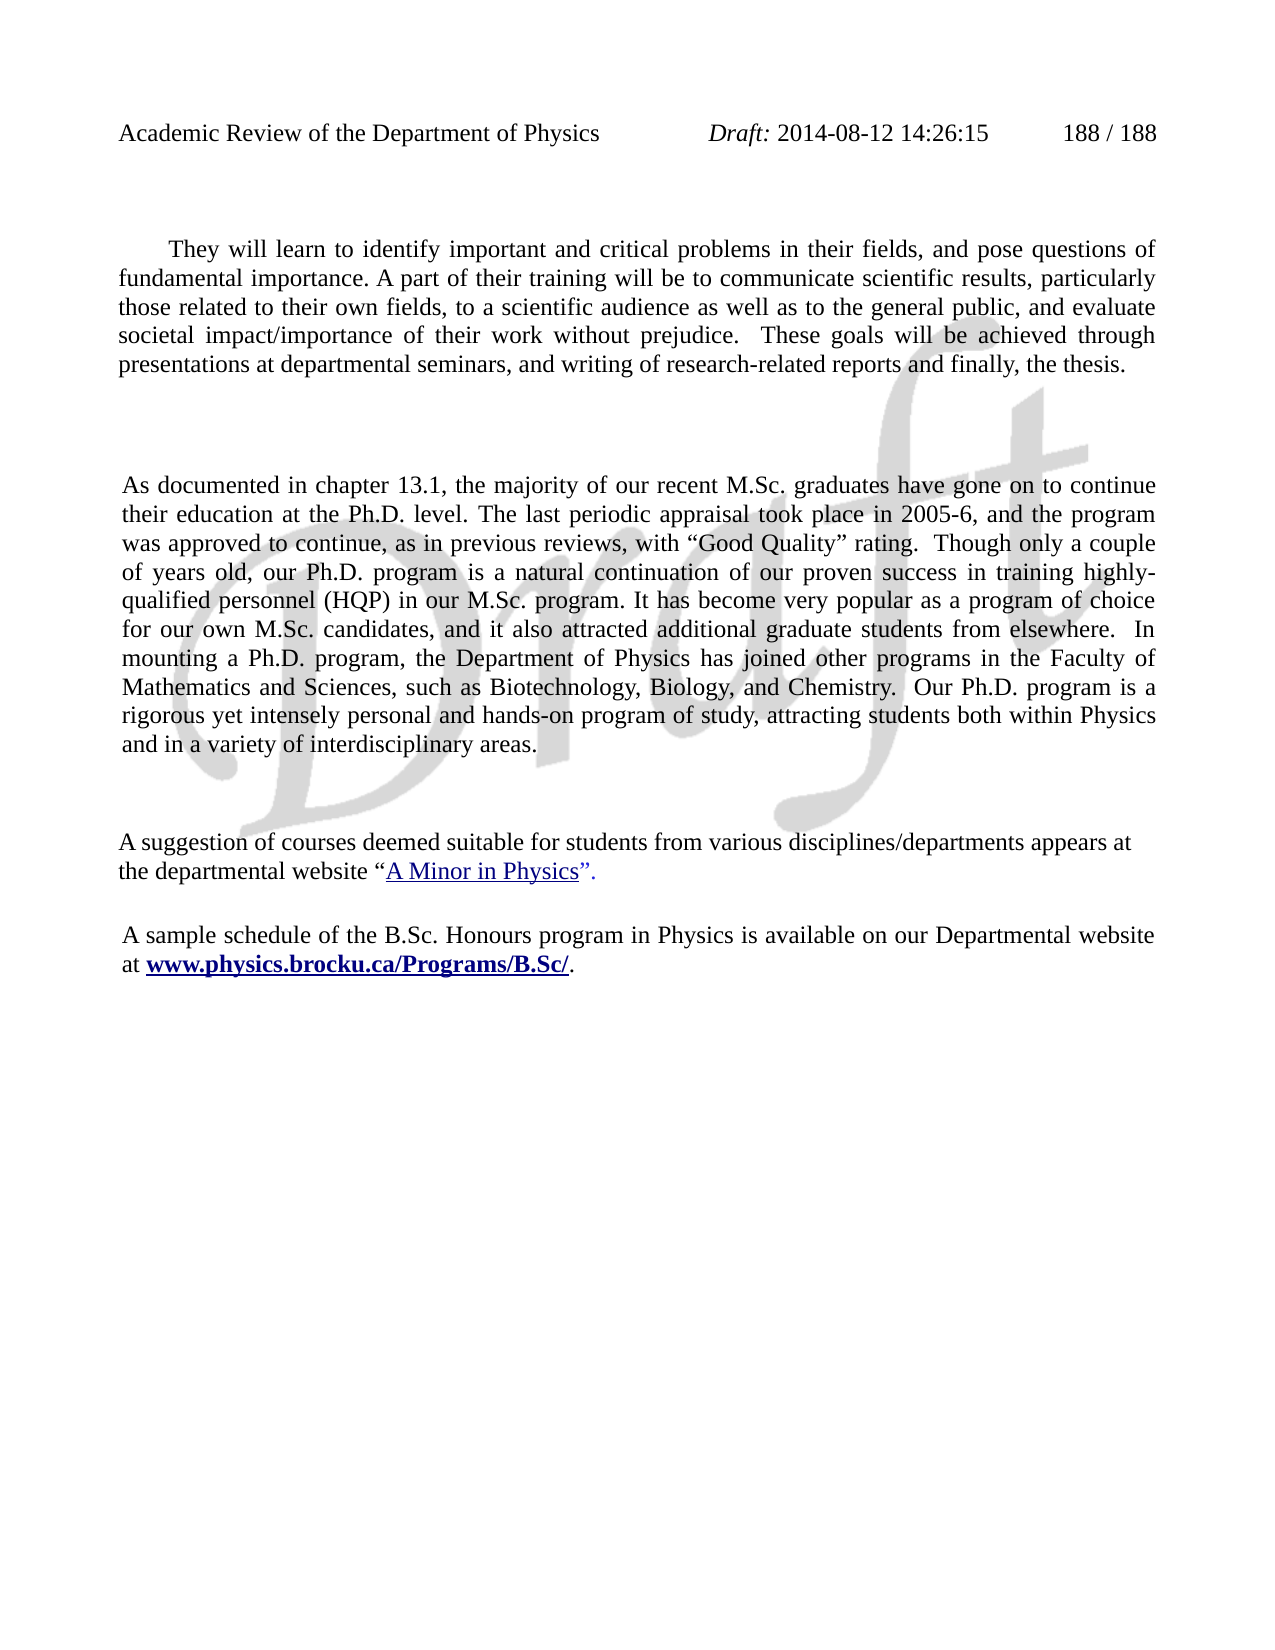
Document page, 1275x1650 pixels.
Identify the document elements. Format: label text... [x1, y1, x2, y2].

text They will learn to identify important and critical problems in their fields, and pose questions of fundamental importance. A part of their training will be to communicate scientific results, particularly those related to their own fields, to a scientific audience as well as to the general public, and evaluate societal impact/importance of their work without prejudice. These goals will be achieved through presentations at departmental seminars, and writing of research-related reports and finally, the thesis. [118, 234, 1157, 378]
picture [118, 885, 1157, 1532]
picture [118, 378, 1157, 827]
list A suggestion of courses deemed suitable for students from various disciplines/departments appears at the departmental website “A Minor in Physics”. [118, 827, 1157, 885]
text A sample schedule of the B.Sc. Honours program in Physics is available on our Departmental website at www.physics.brocku.ca/Programs/B.Sc/. [122, 921, 1157, 978]
picture [118, 118, 1157, 234]
text As documented in chapter 13.1, the majority of our recent M.Sc. graduates have gone on to continue their education at the Ph.D. level. The last periodic appraisal took place in 2005-6, and the program was approved to continue, as in previous reviews, with “Good Quality” rating. Though only a couple of years old, our Ph.D. program is a natural continuation of our proven success in training highly-qualified personnel (HQP) in our M.Sc. program. It has become very popular as a program of choice for our own M.Sc. candidates, and it also attracted additional graduate students from elsewhere. In mounting a Ph.D. program, the Department of Physics has joined other programs in the Faculty of Mathematics and Sciences, such as Biotechnology, Biology, and Chemistry. Our Ph.D. program is a rigorous yet intensely personal and hands-on program of study, attracting students both within Physics and in a variety of interdisciplinary areas. [122, 470, 1157, 758]
